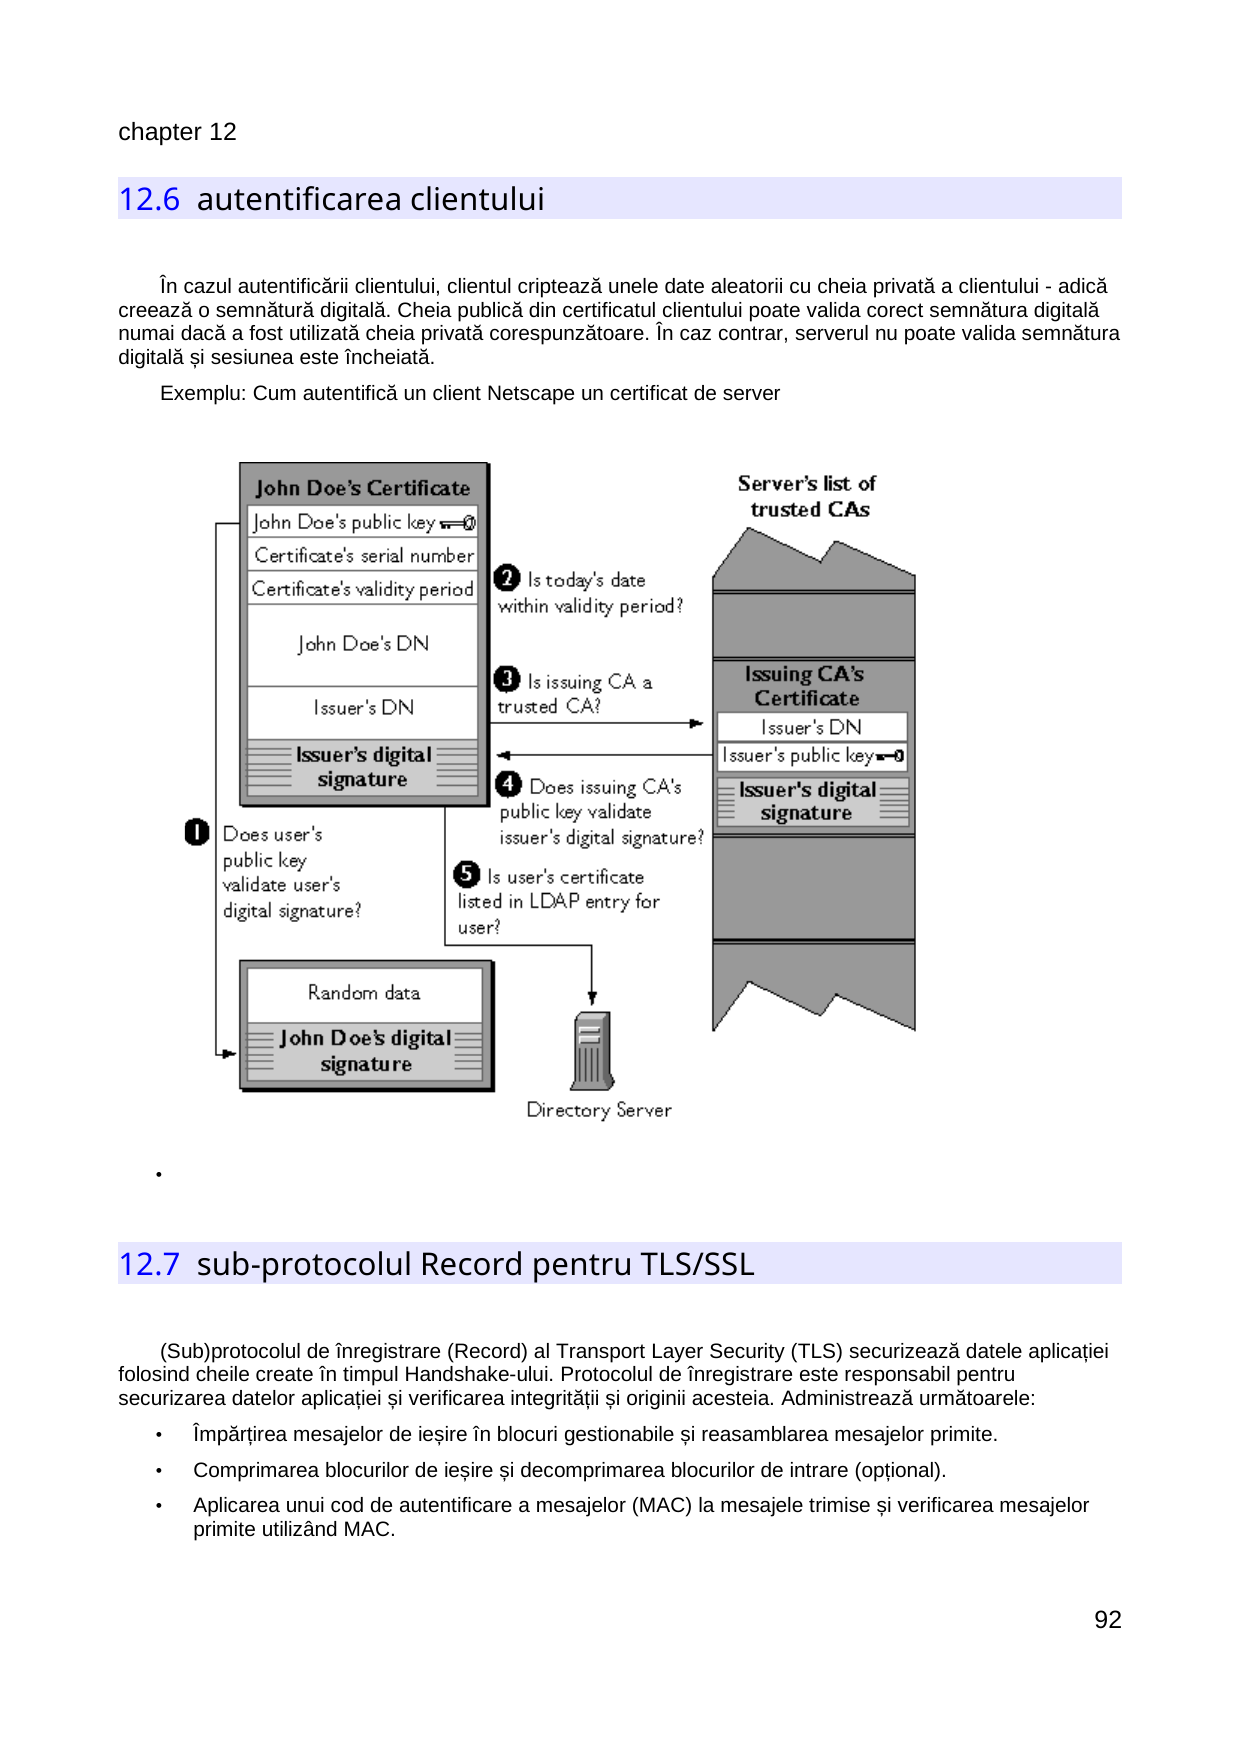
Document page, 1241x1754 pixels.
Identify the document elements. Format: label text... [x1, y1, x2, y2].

text În cazul autentificării clientului, clientul criptează unele date aleatorii cu cheia privată a clientului - adică creează o semnătură digitală. Cheia publică din certificatul clientului poate valida corect semnătura digitală numai dacă a fost utilizată cheia privată corespunzătoare. În caz contrar, serverul nu poate valida semnătura digitală și sesiunea este încheiată. [118, 274, 1122, 369]
text Exemplu: Cum autentifică un client Netscape un certificat de server [118, 381, 1122, 405]
list Comprimarea blocurilor de ieșire și decomprimarea blocurilor de intrare (opțional). [156, 1458, 1122, 1482]
list Aplicarea unui cod de autentificare a mesajelor (MAC) la mesajele trimise și verificarea mesajelor primite utilizând MAC. [156, 1494, 1122, 1541]
picture [184, 462, 916, 1123]
text (Sub)protocolul de înregistrare (Record) al Transport Layer Security (TLS) securizează datele aplicației folosind cheile create în timpul Handshake-ului. Protocolul de înregistrare este responsabil pentru securizarea datelor aplicației și verificarea integrității și originii acesteia. Administrează următoarele: [118, 1339, 1122, 1410]
subtitle autentificarea clientului [118, 177, 1122, 219]
list Împărțirea mesajelor de ieșire în blocuri gestionabile și reasamblarea mesajelor primite. [156, 1422, 1122, 1446]
subtitle sub-protocolul Record pentru TLS/SSL [118, 1242, 1122, 1284]
